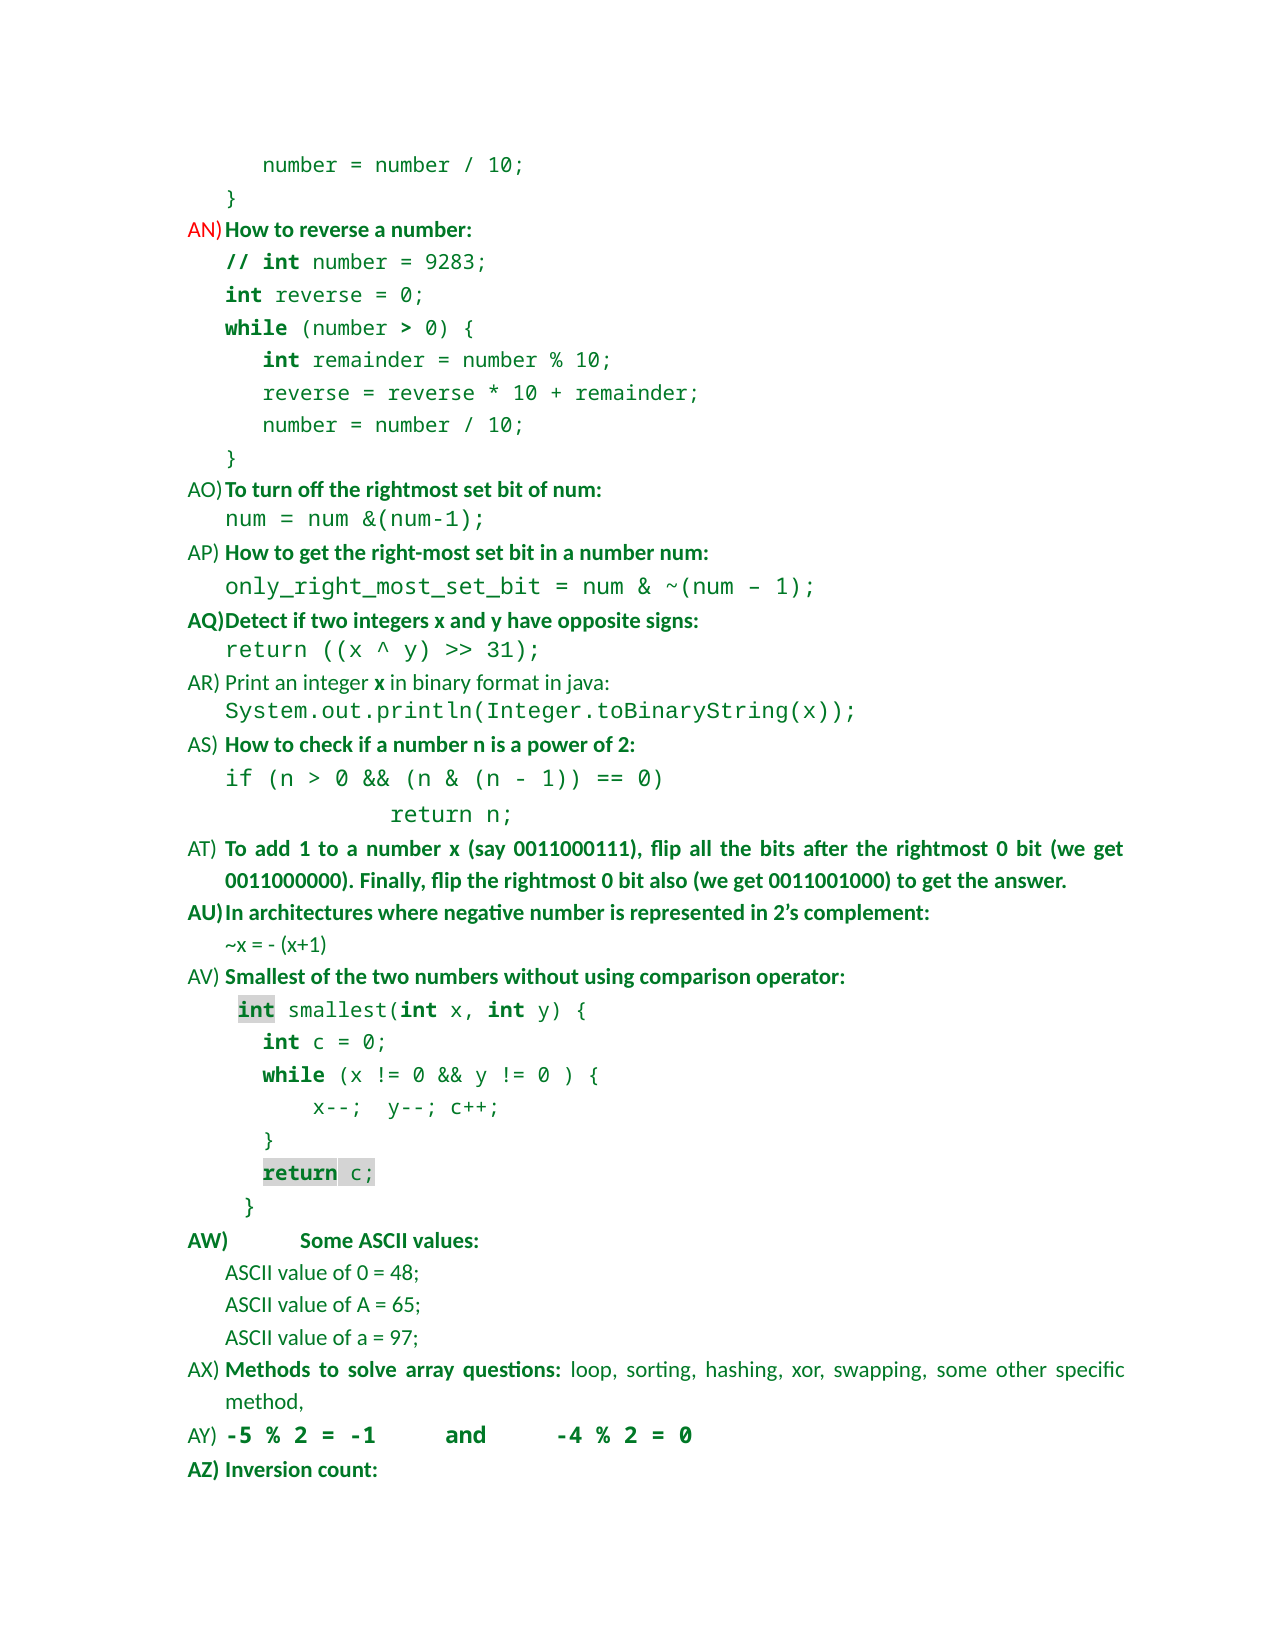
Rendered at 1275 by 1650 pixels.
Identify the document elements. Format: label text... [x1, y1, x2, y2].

list ~x = - (x+1) [187, 930, 1125, 958]
list To add 1 to a number x (say 0011000111), flip all the bits after the rightmost 0 bit (we get 0011000000). Finally, flip the rightmost 0 bit also (we get 0011001000) to get the answer. [187, 834, 1125, 894]
list reverse = reverse * 10 + remainder; [225, 378, 1125, 406]
list -5 % 2 = -1 and -4 % 2 = 0 [187, 1419, 1125, 1451]
list Print an integer x in binary format in java: [187, 668, 1125, 696]
list return c; [150, 1158, 1125, 1186]
list ASCII value of a = 97; [187, 1323, 1125, 1351]
list } [150, 1190, 1125, 1222]
list int smallest(int x, int y) { [150, 995, 1125, 1023]
list } [187, 443, 1125, 471]
list int reverse = 0; [187, 280, 1125, 308]
list In architectures where negative number is represented in 2’s complement: [187, 898, 1125, 926]
list } [187, 183, 1125, 211]
list ASCII value of 0 = 48; [187, 1258, 1125, 1286]
list System.out.println(Integer.toBinaryString(x)); [187, 700, 1125, 726]
list num = num &(num-1); [187, 508, 1125, 534]
list ASCII value of A = 65; [187, 1291, 1125, 1319]
list while (number > 0) { [187, 313, 1125, 341]
list } [150, 1125, 1125, 1153]
list How to check if a number n is a power of 2: [187, 730, 1125, 758]
list // int number = 9283; [187, 247, 1125, 276]
list To turn off the rightmost set bit of num: [187, 476, 1125, 504]
list if (n > 0 && (n & (n - 1)) == 0) [187, 762, 1125, 793]
list How to reverse a number: [187, 215, 1125, 243]
list return ((x ^ y) >> 31); [187, 638, 1125, 664]
list Detect if two integers x and y have opposite signs: [187, 606, 1125, 634]
list while (x != 0 && y != 0 ) { [150, 1060, 1125, 1088]
list Methods to solve array questions: loop, sorting, hashing, xor, swapping, some other specific method, [187, 1355, 1125, 1415]
list number = number / 10; [225, 410, 1125, 439]
list Some ASCII values: [187, 1226, 1125, 1254]
list return n; [187, 798, 1125, 829]
list How to get the right-most set bit in a number num: [187, 538, 1125, 566]
list int remainder = number % 10; [225, 345, 1125, 374]
list x--; y--; c++; [150, 1092, 1125, 1121]
list Smallest of the two numbers without using comparison operator: [187, 962, 1125, 991]
list number = number / 10; [225, 150, 1125, 178]
list Inversion count: [187, 1455, 1125, 1483]
list only_right_most_set_bit = num & ~(num – 1); [187, 570, 1125, 601]
list int c = 0; [150, 1027, 1125, 1056]
